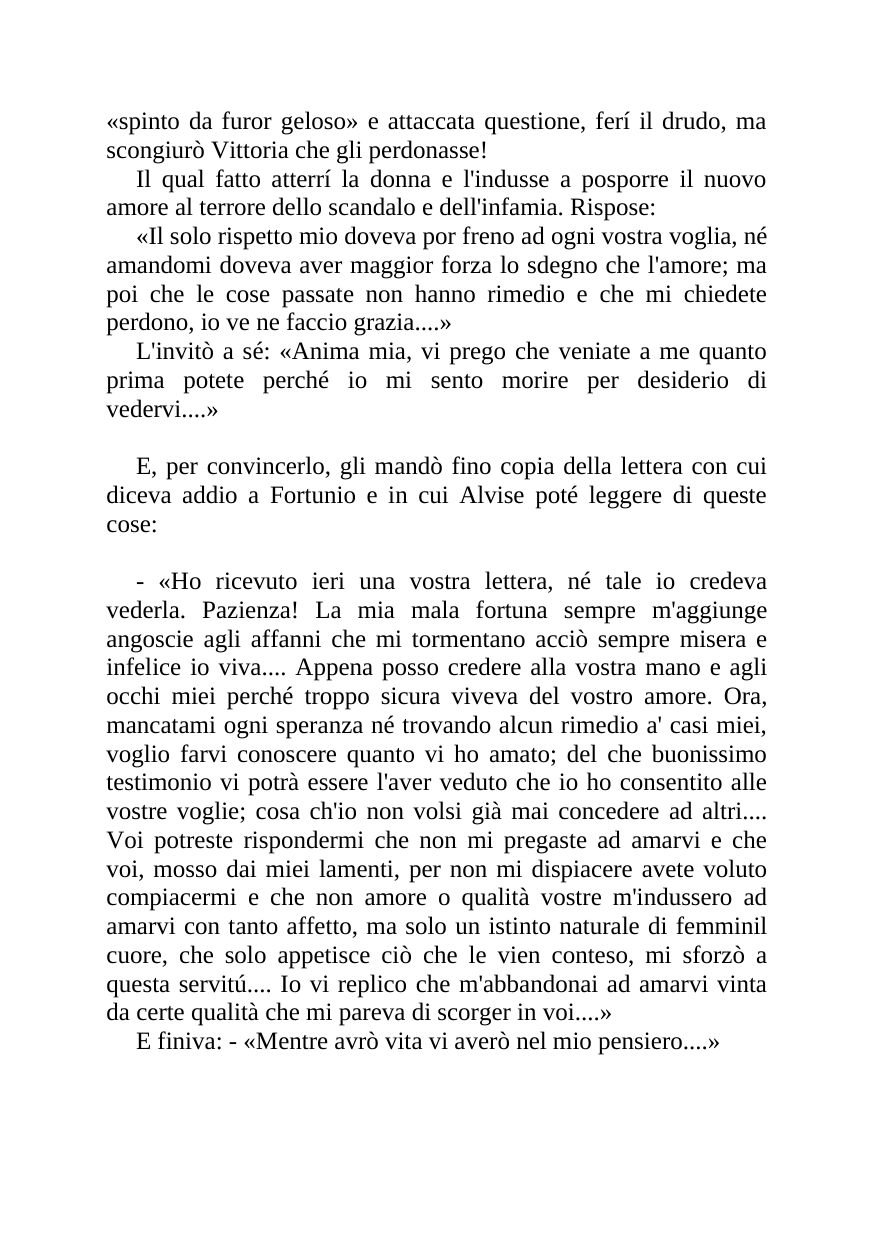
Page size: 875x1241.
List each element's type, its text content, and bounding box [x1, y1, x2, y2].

text «spinto da furor geloso» e attaccata questione, ferí il drudo, ma scongiurò Vittoria che gli perdonasse! [106, 106, 768, 164]
text E, per convincerlo, gli mandò fino copia della lettera con cui diceva addio a Fortunio e in cui Alvise poté leggere di queste cose: [106, 451, 768, 537]
text L'invitò a sé: «Anima mia, vi prego che veniate a me quanto prima potete perché io mi sento morire per desiderio di vedervi....» [106, 336, 768, 422]
text - «Ho ricevuto ieri una vostra lettera, né tale io credeva vederla. Pazienza! La mia mala fortuna sempre m'aggiunge angoscie agli affanni che mi tormentano acciò sempre misera e infelice io viva.... Appena posso credere alla vostra mano e agli occhi miei perché troppo sicura viveva del vostro amore. Ora, mancatami ogni speranza né trovando alcun rimedio a' casi miei, voglio farvi conoscere quanto vi ho amato; del che buonissimo testimonio vi potrà essere l'aver veduto che io ho consentito alle vostre voglie; cosa ch'io non volsi già mai concedere ad altri.... Voi potreste rispondermi che non mi pregaste ad amarvi e che voi, mosso dai miei lamenti, per non mi dispiacere avete voluto compiacermi e che non amore o qualità vostre m'indussero ad amarvi con tanto affetto, ma solo un istinto naturale di femminil cuore, che solo appetisce ciò che le vien conteso, mi sforzò a questa servitú.... Io vi replico che m'abbandonai ad amarvi vinta da certe qualità che mi pareva di scorger in voi....» [106, 566, 768, 1026]
text «Il solo rispetto mio doveva por freno ad ogni vostra voglia, né amandomi doveva aver maggior forza lo sdegno che l'amore; ma poi che le cose passate non hanno rimedio e che mi chiedete perdono, io ve ne faccio grazia....» [106, 221, 768, 336]
text Il qual fatto atterrí la donna e l'indusse a posporre il nuovo amore al terrore dello scandalo e dell'infamia. Rispose: [106, 164, 768, 221]
text E finiva: - «Mentre avrò vita vi averò nel mio pensiero....» [106, 1026, 768, 1055]
